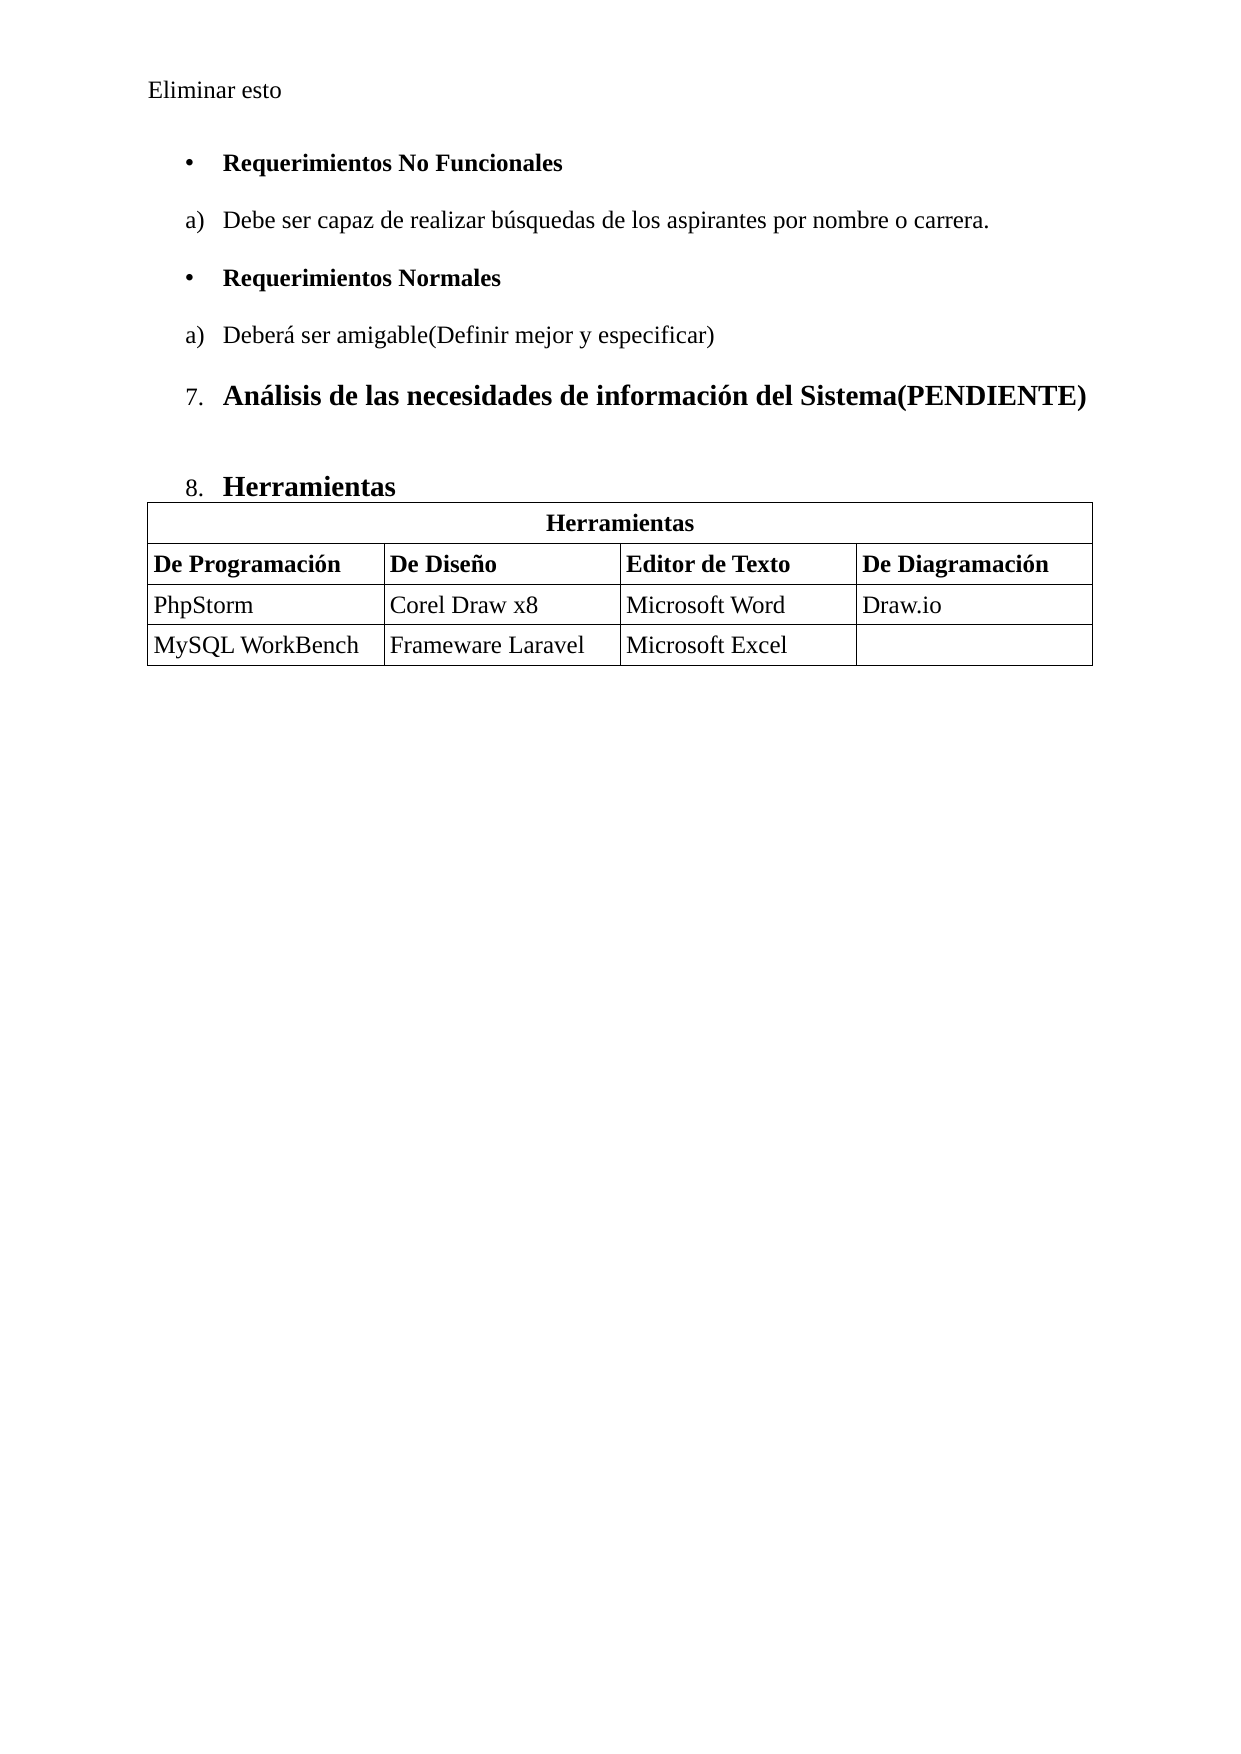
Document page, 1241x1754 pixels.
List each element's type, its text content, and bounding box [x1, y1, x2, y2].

table_cell Microsoft Word [621, 585, 856, 624]
list Deberá ser amigable(Definir mejor y especificar) [185, 320, 1093, 349]
table_cell De Diseño [385, 544, 620, 584]
table_cell [857, 625, 1092, 665]
list Herramientas [185, 469, 1093, 502]
table_cell MySQL WorkBench [148, 625, 384, 665]
list Requerimientos No Funcionales [185, 148, 1093, 176]
table_cell PhpStorm [148, 585, 384, 624]
table_cell Frameware Laravel [385, 625, 620, 665]
table_cell Editor de Texto [621, 544, 856, 584]
table_cell De Diagramación [857, 544, 1092, 584]
list Debe ser capaz de realizar búsquedas de los aspirantes por nombre o carrera. [185, 205, 1093, 234]
table_cell De Programación [148, 544, 384, 584]
table_header Herramientas [148, 503, 1092, 543]
list Requerimientos Normales [185, 263, 1093, 291]
table_cell Draw.io [857, 585, 1092, 624]
list Análisis de las necesidades de información del Sistema(PENDIENTE) [185, 378, 1093, 411]
table_cell Microsoft Excel [621, 625, 856, 665]
table_cell Corel Draw x8 [385, 585, 620, 624]
